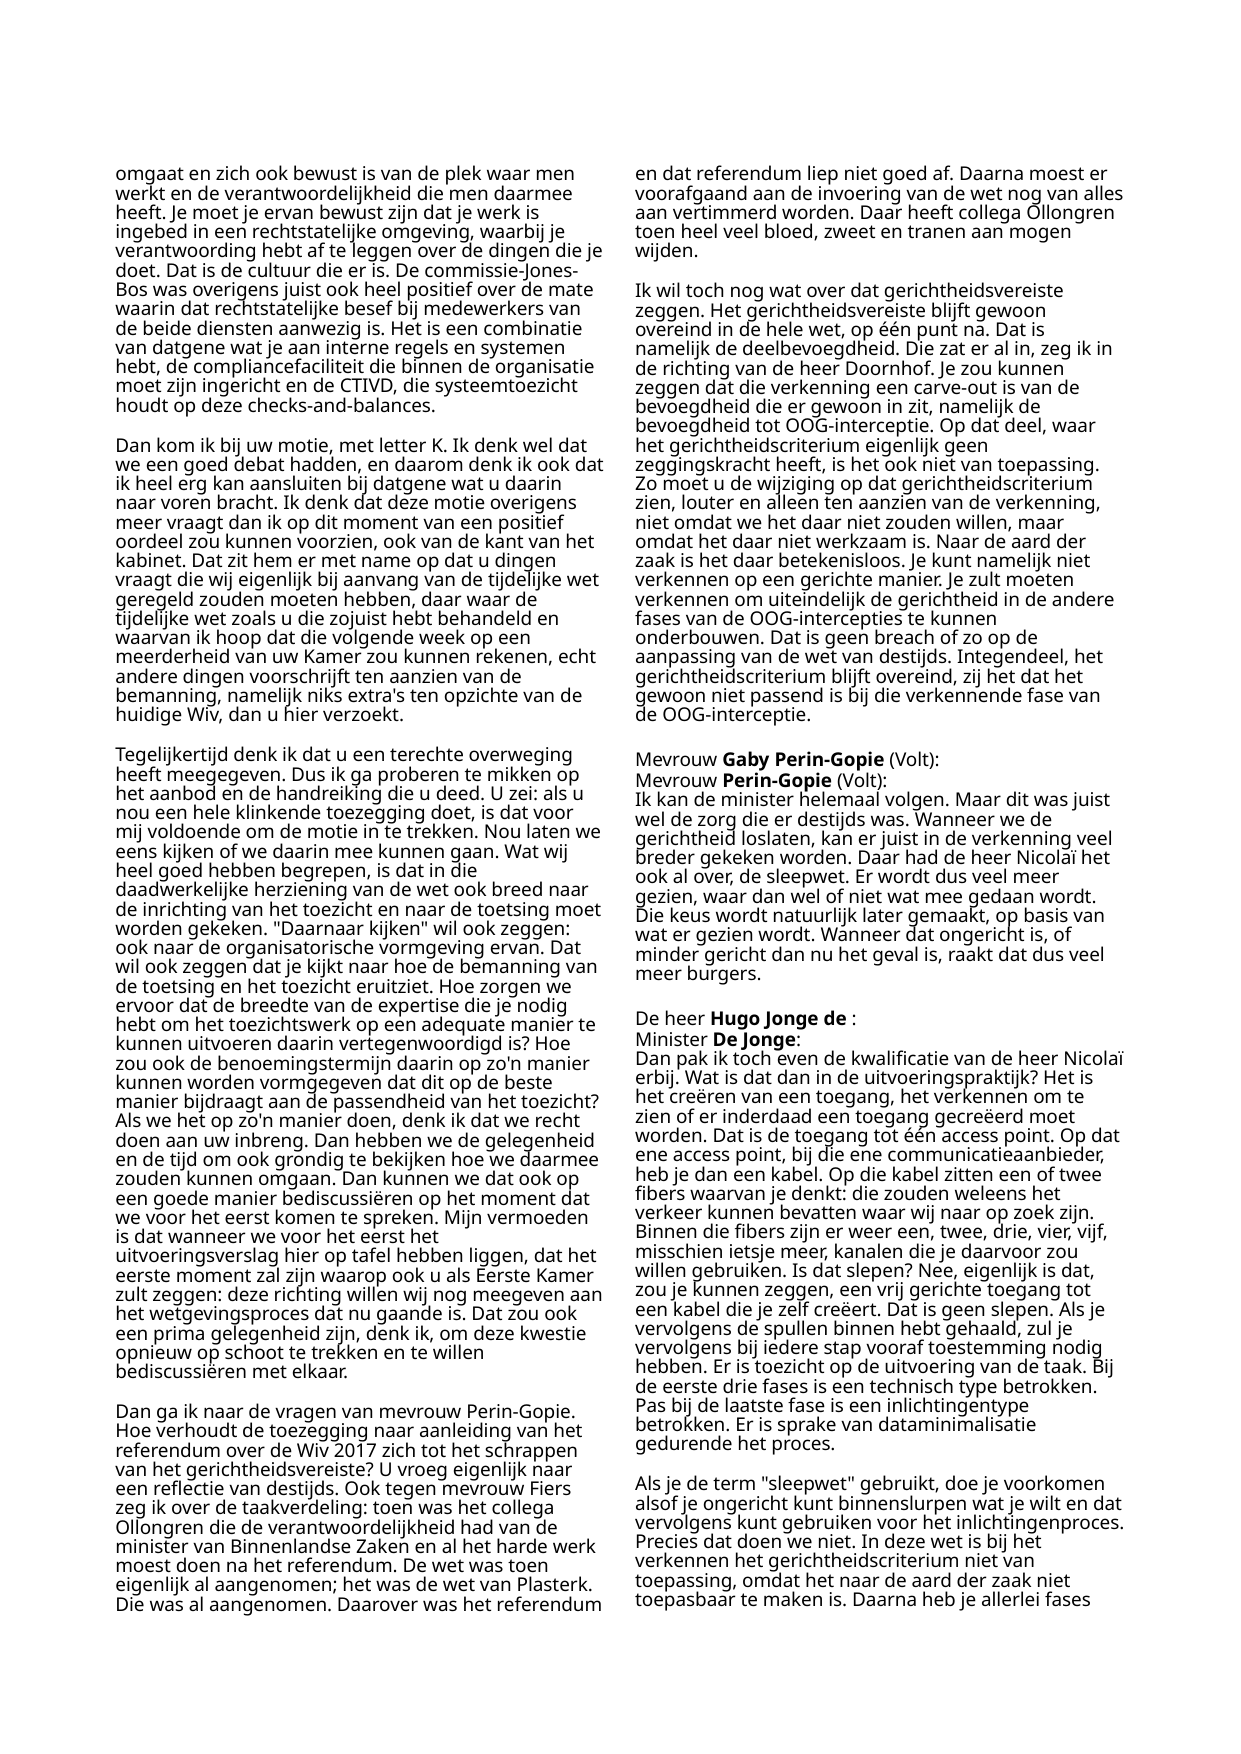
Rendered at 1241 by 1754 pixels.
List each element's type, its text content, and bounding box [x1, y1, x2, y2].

text Mevrouw Gaby Perin-Gopie (Volt): [635, 746, 1125, 772]
text Ik wil toch nog wat over dat gerichtheidsvereiste zeggen. Het gerichtheidsvereiste blijft gewoon overeind in de hele wet, op één punt na. Dat is namelijk de deelbevoegdheid. Die zat er al in, zeg ik in de richting van de heer Doornhof. Je zou kunnen zeggen dat die verkenning een carve-out is van de bevoegdheid die er gewoon in zit, namelijk de bevoegdheid tot OOG-interceptie. Op dat deel, waar het gerichtheidscriterium eigenlijk geen zeggingskracht heeft, is het ook niet van toepassing. Zo moet u de wijziging op dat gerichtheidscriterium zien, louter en alleen ten aanzien van de verkenning, niet omdat we het daar niet zouden willen, maar omdat het daar niet werkzaam is. Naar de aard der zaak is het daar betekenisloos. Je kunt namelijk niet verkennen op een gerichte manier. Je zult moeten verkennen om uiteindelijk de gerichtheid in de andere fases van de OOG-intercepties te kunnen onderbouwen. Dat is geen breach of zo op de aanpassing van de wet van destijds. Integendeel, het gerichtheidscriterium blijft overeind, zij het dat het gewoon niet passend is bij die verkennende fase van de OOG-interceptie. [635, 282, 1125, 726]
text Dan ga ik naar de vragen van mevrouw Perin-Gopie. Hoe verhoudt de toezegging naar aanleiding van het referendum over de Wiv 2017 zich tot het schrappen van het gerichtheidsvereiste? U vroeg eigenlijk naar een reflectie van destijds. Ook tegen mevrouw Fiers zeg ik over de taakverdeling: toen was het collega Ollongren die de verantwoordelijkheid had van de minister van Binnenlandse Zaken en al het harde werk moest doen na het referendum. De wet was toen eigenlijk al aangenomen; het was de wet van Plasterk. Die was al aangenomen. Daarover was het referendum [115, 1403, 605, 1615]
text De heer Hugo Jonge de : [635, 1005, 1125, 1031]
text Dan kom ik bij uw motie, met letter K. Ik denk wel dat we een goed debat hadden, en daarom denk ik ook dat ik heel erg kan aansluiten bij datgene wat u daarin naar voren bracht. Ik denk dat deze motie overigens meer vraagt dan ik op dit moment van een positief oordeel zou kunnen voorzien, ook van de kant van het kabinet. Dat zit hem er met name op dat u dingen vraagt die wij eigenlijk bij aanvang van de tijdelijke wet geregeld zouden moeten hebben, daar waar de tijdelijke wet zoals u die zojuist hebt behandeld en waarvan ik hoop dat die volgende week op een meerderheid van uw Kamer zou kunnen rekenen, echt andere dingen voorschrijft ten aanzien van de bemanning, namelijk niks extra's ten opzichte van de huidige Wiv, dan u hier verzoekt. [115, 437, 605, 726]
text Tegelijkertijd denk ik dat u een terechte overweging heeft meegegeven. Dus ik ga proberen te mikken op het aanbod en de handreiking die u deed. U zei: als u nou een hele klinkende toezegging doet, is dat voor mij voldoende om de motie in te trekken. Nou laten we eens kijken of we daarin mee kunnen gaan. Wat wij heel goed hebben begrepen, is dat in die daadwerkelijke herziening van de wet ook breed naar de inrichting van het toezicht en naar de toetsing moet worden gekeken. "Daarnaar kijken" wil ook zeggen: ook naar de organisatorische vormgeving ervan. Dat wil ook zeggen dat je kijkt naar hoe de bemanning van de toetsing en het toezicht eruitziet. Hoe zorgen we ervoor dat de breedte van de expertise die je nodig hebt om het toezichtswerk op een adequate manier te kunnen uitvoeren daarin vertegenwoordigd is? Hoe zou ook de benoemingstermijn daarin op zo'n manier kunnen worden vormgegeven dat dit op de beste manier bijdraagt aan de passendheid van het toezicht? Als we het op zo'n manier doen, denk ik dat we recht doen aan uw inbreng. Dan hebben we de gelegenheid en de tijd om ook grondig te bekijken hoe we daarmee zouden kunnen omgaan. Dan kunnen we dat ook op een goede manier bediscussiëren op het moment dat we voor het eerst komen te spreken. Mijn vermoeden is dat wanneer we voor het eerst het uitvoeringsverslag hier op tafel hebben liggen, dat het eerste moment zal zijn waarop ook u als Eerste Kamer zult zeggen: deze richting willen wij nog meegeven aan het wetgevingsproces dat nu gaande is. Dat zou ook een prima gelegenheid zijn, denk ik, om deze kwestie opnieuw op schoot te trekken en te willen bediscussiëren met elkaar. [115, 746, 605, 1382]
text en dat referendum liep niet goed af. Daarna moest er voorafgaand aan de invoering van de wet nog van alles aan vertimmerd worden. Daar heeft collega Ollongren toen heel veel bloed, zweet en tranen aan mogen wijden. [635, 165, 1125, 262]
text omgaat en zich ook bewust is van de plek waar men werkt en de verantwoordelijkheid die men daarmee heeft. Je moet je ervan bewust zijn dat je werk is ingebed in een rechtstatelijke omgeving, waarbij je verantwoording hebt af te leggen over de dingen die je doet. Dat is de cultuur die er is. De commissie-Jones-Bos was overigens juist ook heel positief over de mate waarin dat rechtstatelijke besef bij medewerkers van de beide diensten aanwezig is. Het is een combinatie van datgene wat je aan interne regels en systemen hebt, de compliancefaciliteit die binnen de organisatie moet zijn ingericht en de CTIVD, die systeemtoezicht houdt op deze checks-and-balances. [115, 165, 605, 416]
text Dan pak ik toch even de kwalificatie van de heer Nicolaï erbij. Wat is dat dan in de uitvoeringspraktijk? Het is het creëren van een toegang, het verkennen om te zien of er inderdaad een toegang gecreëerd moet worden. Dat is de toegang tot één access point. Op dat ene access point, bij die ene communicatieaanbieder, heb je dan een kabel. Op die kabel zitten een of twee fibers waarvan je denkt: die zouden weleens het verkeer kunnen bevatten waar wij naar op zoek zijn. Binnen die fibers zijn er weer een, twee, drie, vier, vijf, misschien ietsje meer, kanalen die je daarvoor zou willen gebruiken. Is dat slepen? Nee, eigenlijk is dat, zou je kunnen zeggen, een vrij gerichte toegang tot een kabel die je zelf creëert. Dat is geen slepen. Als je vervolgens de spullen binnen hebt gehaald, zul je vervolgens bij iedere stap vooraf toestemming nodig hebben. Er is toezicht op de uitvoering van de taak. Bij de eerste drie fases is een technisch type betrokken. Pas bij de laatste fase is een inlichtingentype betrokken. Er is sprake van dataminimalisatie gedurende het proces. [635, 1050, 1125, 1455]
text Als je de term "sleepwet" gebruikt, doe je voorkomen alsof je ongericht kunt binnenslurpen wat je wilt en dat vervolgens kunt gebruiken voor het inlichtingenproces. Precies dat doen we niet. In deze wet is bij het verkennen het gerichtheidscriterium niet van toepassing, omdat het naar de aard der zaak niet toepasbaar te maken is. Daarna heb je allerlei fases [635, 1475, 1125, 1610]
text Minister De Jonge: [635, 1031, 1125, 1050]
text Mevrouw Perin-Gopie (Volt): [635, 772, 1125, 791]
text Ik kan de minister helemaal volgen. Maar dit was juist wel de zorg die er destijds was. Wanneer we de gerichtheid loslaten, kan er juist in de verkenning veel breder gekeken worden. Daar had de heer Nicolaï het ook al over, de sleepwet. Er wordt dus veel meer gezien, waar dan wel of niet wat mee gedaan wordt. Die keus wordt natuurlijk later gemaakt, op basis van wat er gezien wordt. Wanneer dat ongericht is, of minder gericht dan nu het geval is, raakt dat dus veel meer burgers. [635, 791, 1125, 984]
